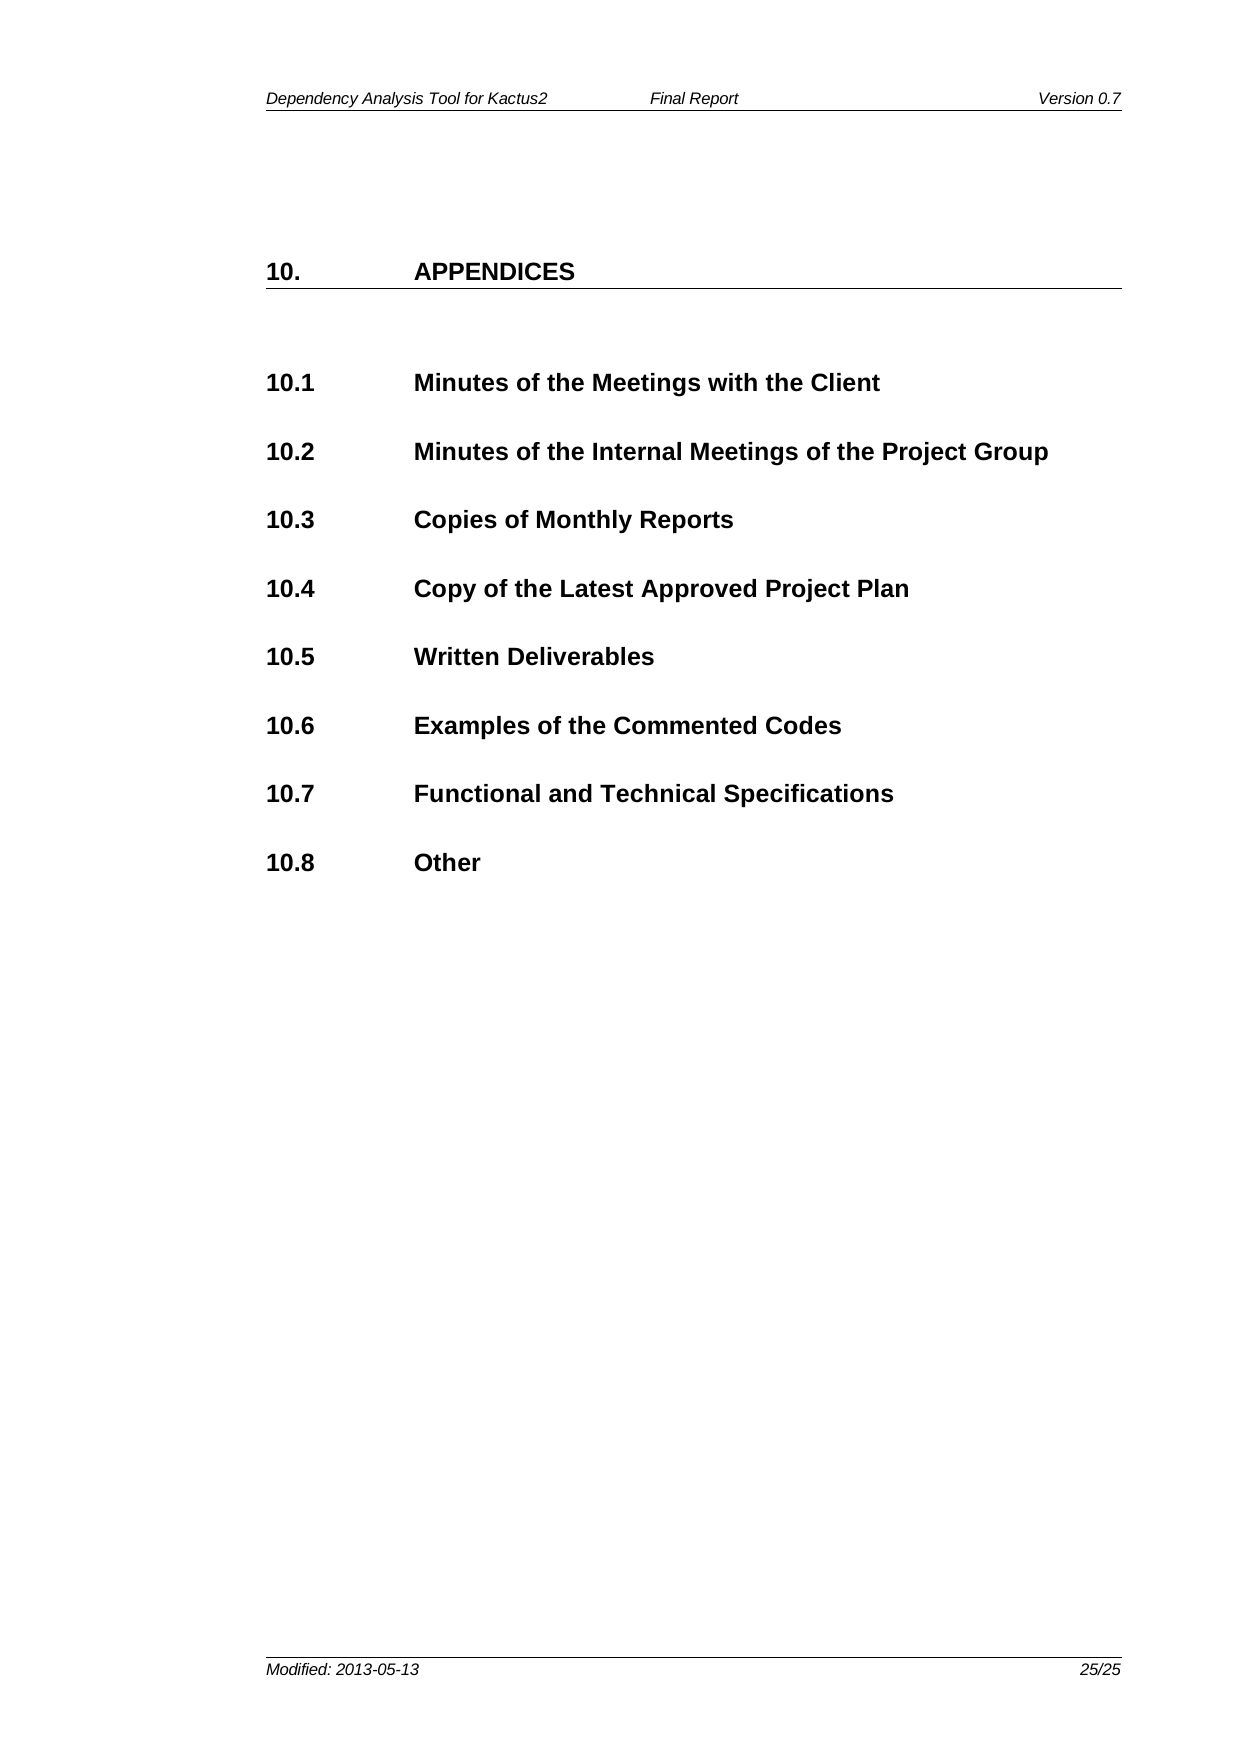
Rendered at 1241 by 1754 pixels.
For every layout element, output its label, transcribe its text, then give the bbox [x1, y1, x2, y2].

subtitle Other [266, 848, 1122, 877]
subtitle Minutes of the Internal Meetings of the Project Group [266, 436, 1122, 465]
subtitle Minutes of the Meetings with the Client [266, 368, 1122, 397]
subtitle Appendices [266, 257, 1122, 288]
subtitle Functional and Technical Specifications [266, 779, 1122, 808]
subtitle Examples of the Commented Codes [266, 711, 1122, 739]
subtitle Written Deliverables [266, 642, 1122, 671]
subtitle Copy of the Latest Approved Project Plan [266, 573, 1122, 602]
subtitle Copies of Monthly Reports [266, 505, 1122, 534]
